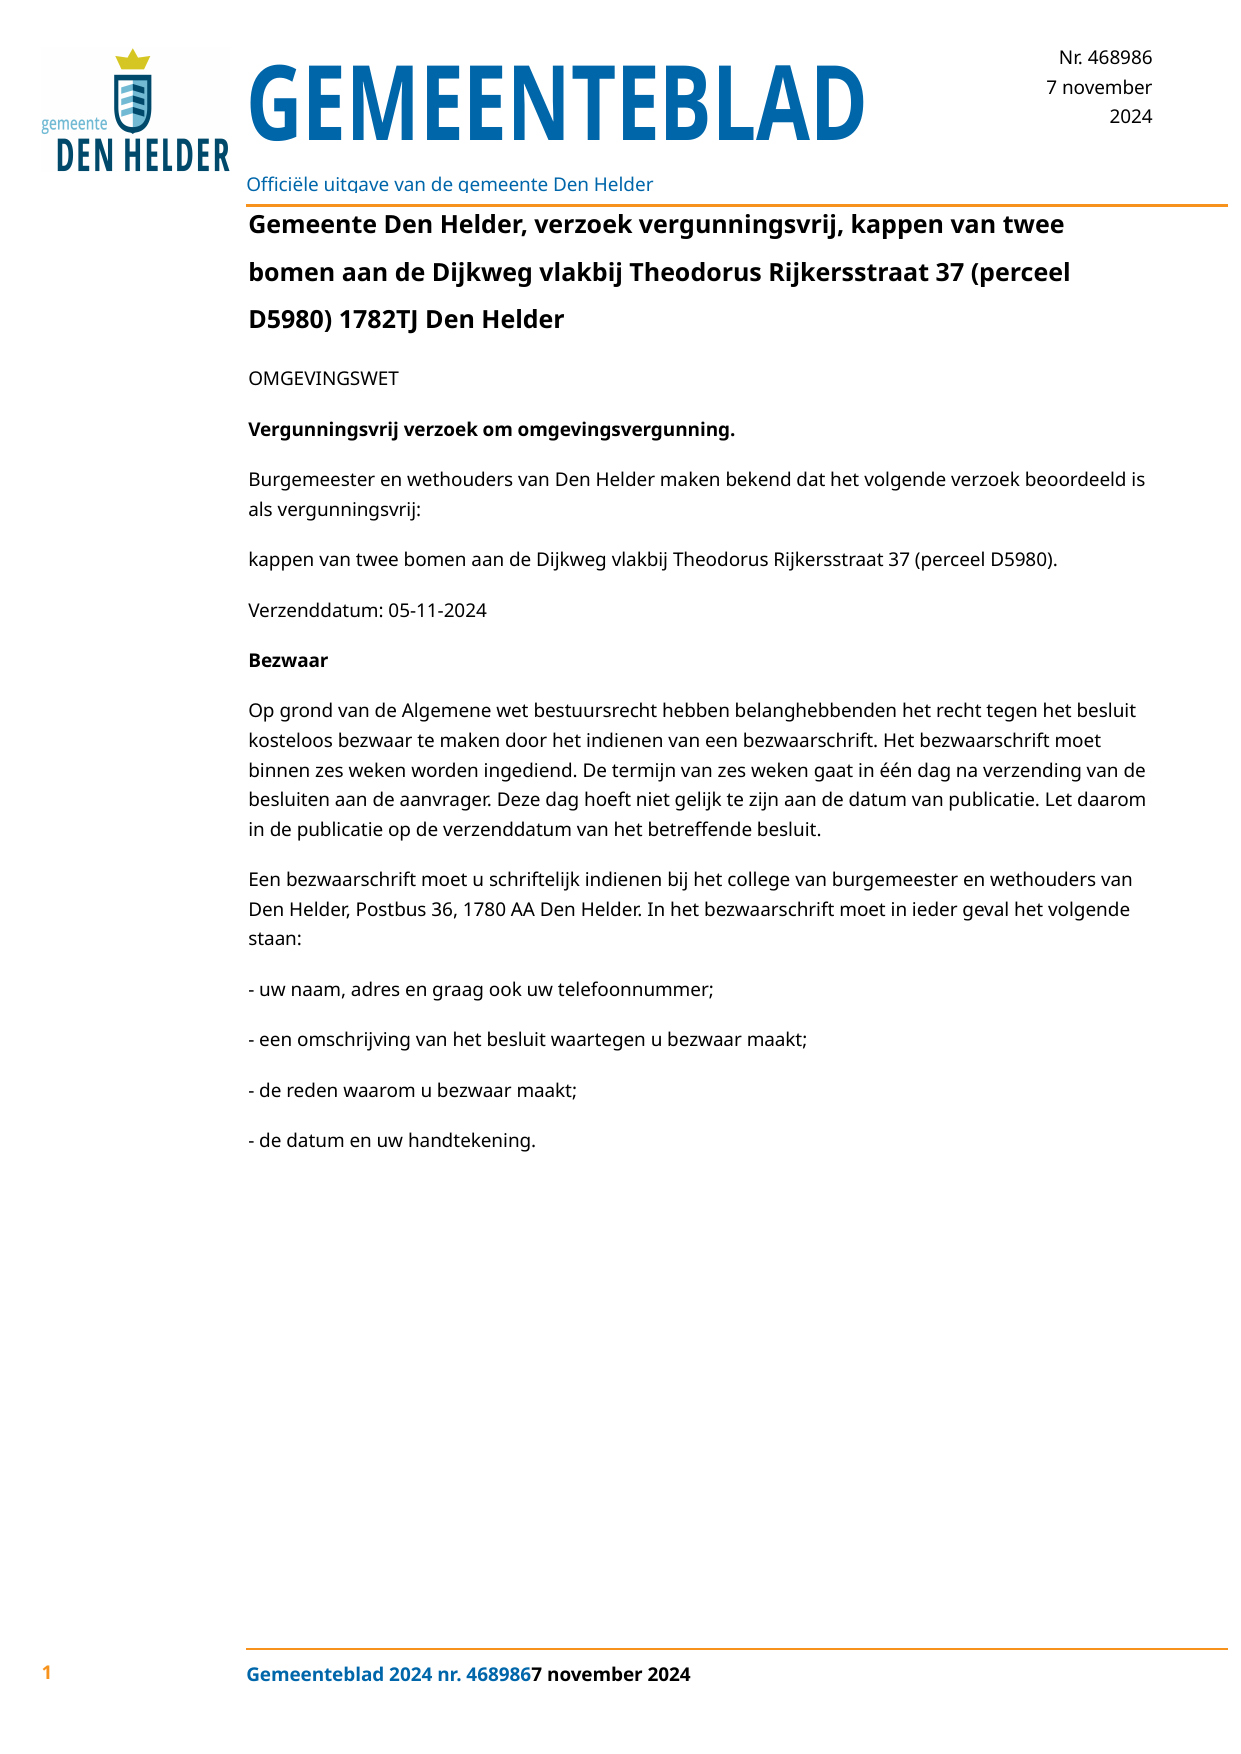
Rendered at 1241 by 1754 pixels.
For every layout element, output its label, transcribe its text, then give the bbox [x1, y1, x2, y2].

picture [63, 144, 68, 165]
text Op grond van de Algemene wet bestuursrecht hebben belanghebbenden het recht tegen het besluit kosteloos bezwaar te maken door het indienen van een bezwaarschrift. Het bezwaarschrift moet binnen zes weken worden ingediend. De termijn van zes weken gaat in één dag na verzending van de besluiten aan de aanvrager. Deze dag hoeft niet gelijk te zijn aan de datum van publicatie. Let daarom in de publicatie op de verzenddatum van het betreffende besluit. [248, 698, 1152, 842]
text Vergunningsvrij verzoek om omgevingsvergunning. [248, 416, 1152, 442]
picture [130, 157, 135, 172]
text Een bezwaarschrift moet u schriftelijk indienen bij het college van burgemeester en wethouders van Den Helder, Postbus 36, 1780 AA Den Helder. In het bezwaarschrift moet in ieder geval het volgende staan: [248, 866, 1152, 951]
text - een omschrijving van het besluit waartegen u bezwaar maakt; [248, 1026, 1152, 1052]
text - de datum en uw handtekening. [248, 1127, 1152, 1153]
picture [100, 154, 106, 172]
text - uw naam, adres en graag ook uw telefoonnummer; [248, 976, 1152, 1002]
text Bezwaar [248, 647, 1152, 673]
text Verzenddatum: 05-11-2024 [248, 597, 1152, 622]
picture [182, 144, 187, 165]
text kappen van twee bomen aan de Dijkweg vlakbij Theodorus Rijkersstraat 37 (perceel D5980). [248, 546, 1152, 572]
picture [41, 47, 231, 172]
text OMGEVINGSWET [248, 366, 1152, 391]
text Gemeente Den Helder, verzoek vergunningsvrij, kappen van twee bomen aan de Dijkweg vlakbij Theodorus Rijkersstraat 37 (perceel D5980) 1782TJ Den Helder [248, 207, 1152, 336]
text - de reden waarom u bezwaar maakt; [248, 1077, 1152, 1102]
picture [220, 160, 224, 172]
text Burgemeester en wethouders van Den Helder maken bekend dat het volgende verzoek beoordeeld is als vergunningsvrij: [248, 466, 1152, 522]
